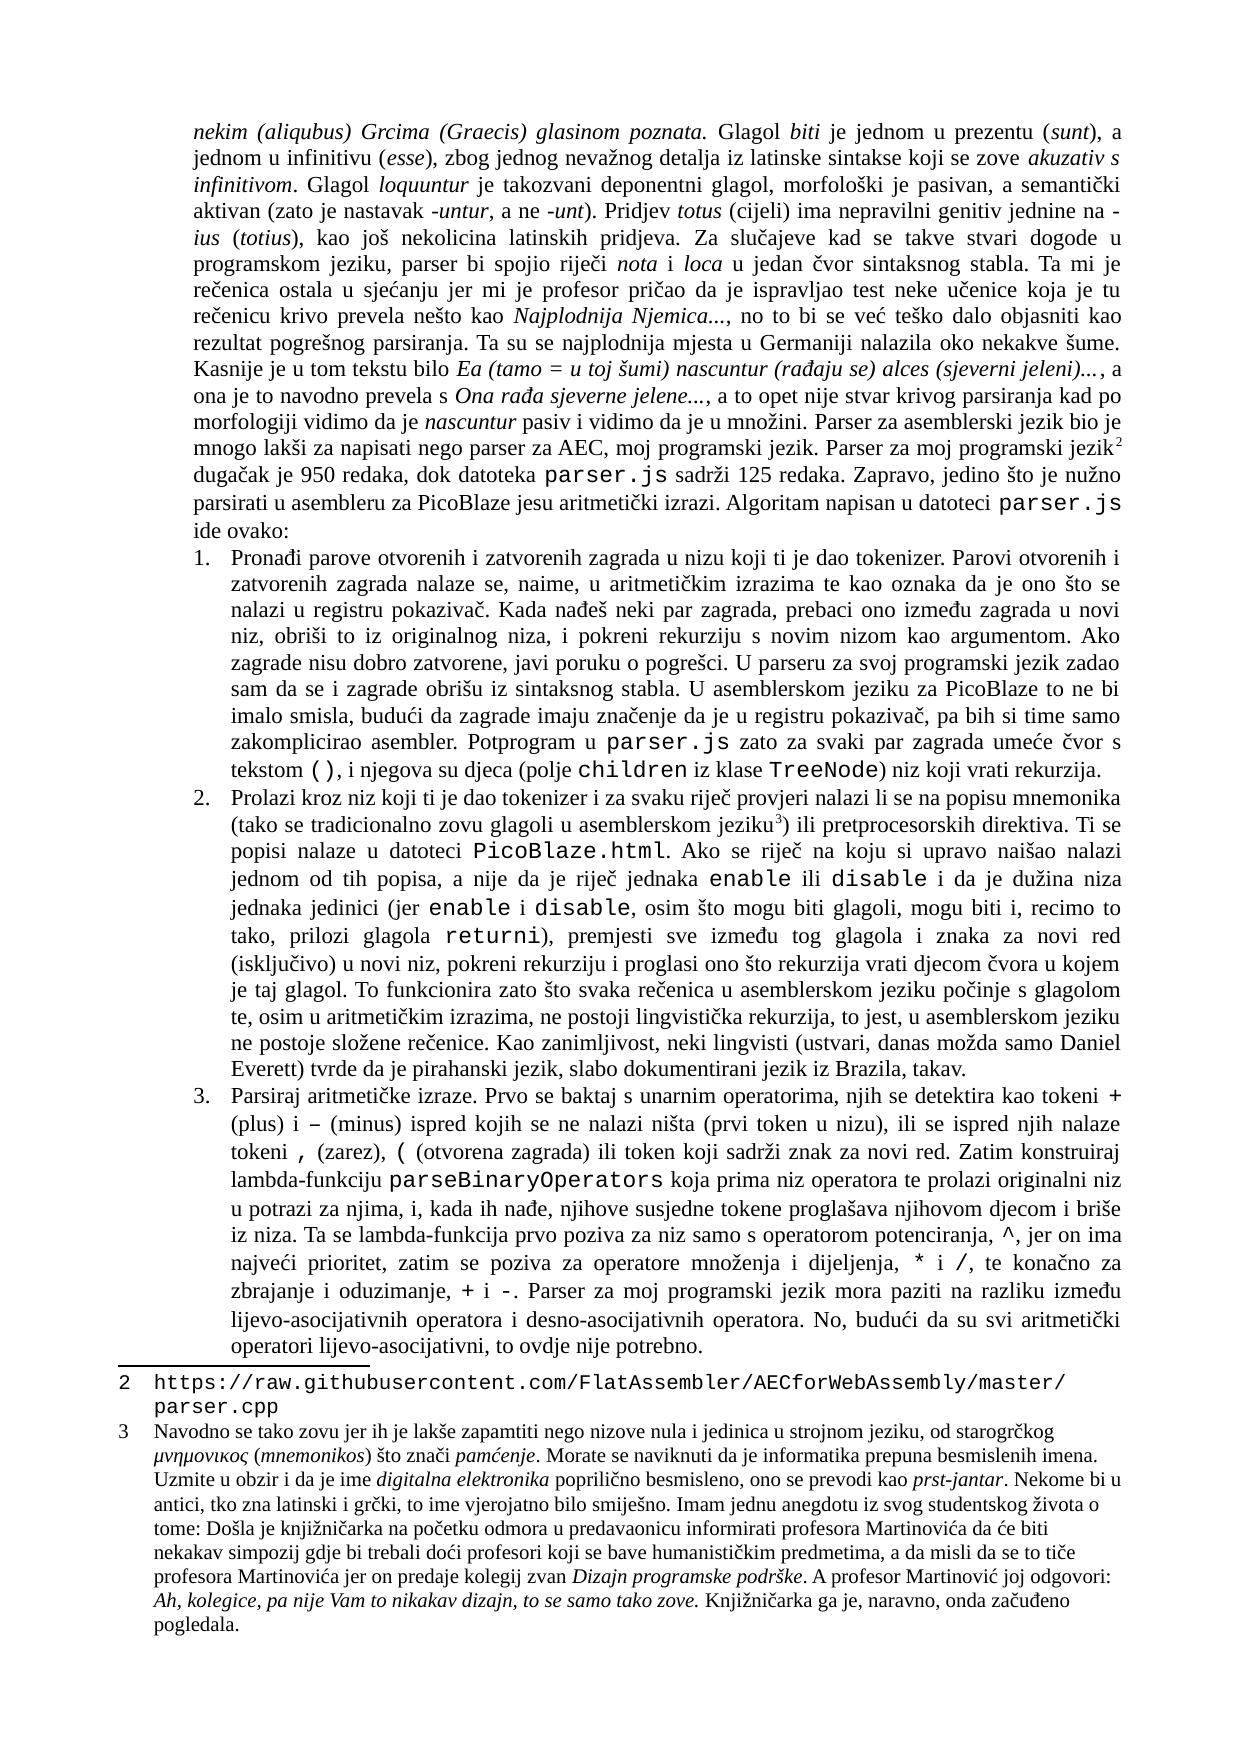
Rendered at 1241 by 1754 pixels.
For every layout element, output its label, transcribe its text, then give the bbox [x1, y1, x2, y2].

list Navodno se tako zovu jer ih je lakše zapamtiti nego nizove nula i jedinica u strojnom jeziku, od starogrčkog μνημονικος (mnemonikos) što znači pamćenje. Morate se naviknuti da je informatika prepuna besmislenih imena. Uzmite u obzir i da je ime digitalna elektronika poprilično besmisleno, ono se prevodi kao prst-jantar. Nekome bi u antici, tko zna latinski i grčki, to ime vjerojatno bilo smiješno. Imam jednu anegdotu iz svog studentskog života o tome: Došla je knjižničarka na početku odmora u predavaonicu informirati profesora Martinovića da će biti nekakav simpozij gdje bi trebali doći profesori koji se bave humanističkim predmetima, a da misli da se to tiče profesora Martinovića jer on predaje kolegij zvan Dizajn programske podrške. A profesor Martinović joj odgovori: Ah, kolegice, pa nije Vam to nikakav dizajn, to se samo tako zove. Knjižničarka ga je, naravno, onda začuđeno pogledala. [118, 1419, 1122, 1636]
list Pronađi parove otvorenih i zatvorenih zagrada u nizu koji ti je dao tokenizer. Parovi otvorenih i zatvorenih zagrada nalaze se, naime, u aritmetičkim izrazima te kao oznaka da je ono što se nalazi u registru pokazivač. Kada nađeš neki par zagrada, prebaci ono između zagrada u novi niz, obriši to iz originalnog niza, i pokreni rekurziju s novim nizom kao argumentom. Ako zagrade nisu dobro zatvorene, javi poruku o pogrešci. U parseru za svoj programski jezik zadao sam da se i zagrade obrišu iz sintaksnog stabla. U asemblerskom jeziku za PicoBlaze to ne bi imalo smisla, budući da zagrade imaju značenje da je u registru pokazivač, pa bih si time samo zakomplicirao asembler. Potprogram u parser.js zato za svaki par zagrada umeće čvor s tekstom (), i njegova su djeca (polje children iz klase TreeNode) niz koji vrati rekurzija. [193, 543, 1122, 784]
list Parsiraj aritmetičke izraze. Prvo se baktaj s unarnim operatorima, njih se detektira kao tokeni + (plus) i – (minus) ispred kojih se ne nalazi ništa (prvi token u nizu), ili se ispred njih nalaze tokeni , (zarez), ( (otvorena zagrada) ili token koji sadrži znak za novi red. Zatim konstruiraj lambda-funkciju parseBinaryOperators koja prima niz operatora te prolazi originalni niz u potrazi za njima, i, kada ih nađe, njihove susjedne tokene proglašava njihovom djecom i briše iz niza. Ta se lambda-funkcija prvo poziva za niz samo s operatorom potenciranja, ^, jer on ima najveći prioritet, zatim se poziva za operatore množenja i dijeljenja, * i /, te konačno za zbrajanje i oduzimanje, + i -. Parser za moj programski jezik mora paziti na razliku između lijevo-asocijativnih operatora i desno-asocijativnih operatora. No, budući da su svi aritmetički operatori lijevo-asocijativni, to ovdje nije potrebno. [193, 1082, 1122, 1358]
list nekim (aliqubus) Grcima (Graecis) glasinom poznata. Glagol biti je jednom u prezentu (sunt), a jednom u infinitivu (esse), zbog jednog nevažnog detalja iz latinske sintakse koji se zove akuzativ s infinitivom. Glagol loquuntur je takozvani deponentni glagol, morfološki je pasivan, a semantički aktivan (zato je nastavak -untur, a ne -unt). Pridjev totus (cijeli) ima nepravilni genitiv jednine na -ius (totius), kao još nekolicina latinskih pridjeva. Za slučajeve kad se takve stvari dogode u programskom jeziku, parser bi spojio riječi nota i loca u jedan čvor sintaksnog stabla. Ta mi je rečenica ostala u sjećanju jer mi je profesor pričao da je ispravljao test neke učenice koja je tu rečenicu krivo prevela nešto kao Najplodnija Njemica..., no to bi se već teško dalo objasniti kao rezultat pogrešnog parsiranja. Ta su se najplodnija mjesta u Germaniji nalazila oko nekakve šume. Kasnije je u tom tekstu bilo Ea (tamo = u toj šumi) nascuntur (rađaju se) alces (sjeverni jeleni)..., a ona je to navodno prevela s Ona rađa sjeverne jelene..., a to opet nije stvar krivog parsiranja kad po morfologiji vidimo da je nascuntur pasiv i vidimo da je u množini. Parser za asemblerski jezik bio je mnogo lakši za napisati nego parser za AEC, moj programski jezik. Parser za moj programski jezik dugačak je 950 redaka, dok datoteka parser.js sadrži 125 redaka. Zapravo, jedino što je nužno parsirati u asembleru za PicoBlaze jesu aritmetički izrazi. Algoritam napisan u datoteci parser.js ide ovako: [156, 118, 1122, 543]
list https://raw.githubusercontent.com/FlatAssembler/AECforWebAssembly/master/parser.cpp [118, 1372, 1122, 1419]
list Prolazi kroz niz koji ti je dao tokenizer i za svaku riječ provjeri nalazi li se na popisu mnemonika (tako se tradicionalno zovu glagoli u asemblerskom jeziku) ili pretprocesorskih direktiva. Ti se popisi nalaze u datoteci PicoBlaze.html. Ako se riječ na koju si upravo naišao nalazi jednom od tih popisa, a nije da je riječ jednaka enable ili disable i da je dužina niza jednaka jedinici (jer enable i disable, osim što mogu biti glagoli, mogu biti i, recimo to tako, prilozi glagola returni), premjesti sve između tog glagola i znaka za novi red (isključivo) u novi niz, pokreni rekurziju i proglasi ono što rekurzija vrati djecom čvora u kojem je taj glagol. To funkcionira zato što svaka rečenica u asemblerskom jeziku počinje s glagolom te, osim u aritmetičkim izrazima, ne postoji lingvistička rekurzija, to jest, u asemblerskom jeziku ne postoje složene rečenice. Kao zanimljivost, neki lingvisti (ustvari, danas možda samo Daniel Everett) tvrde da je pirahanski jezik, slabo dokumentirani jezik iz Brazila, takav. [193, 784, 1122, 1082]
